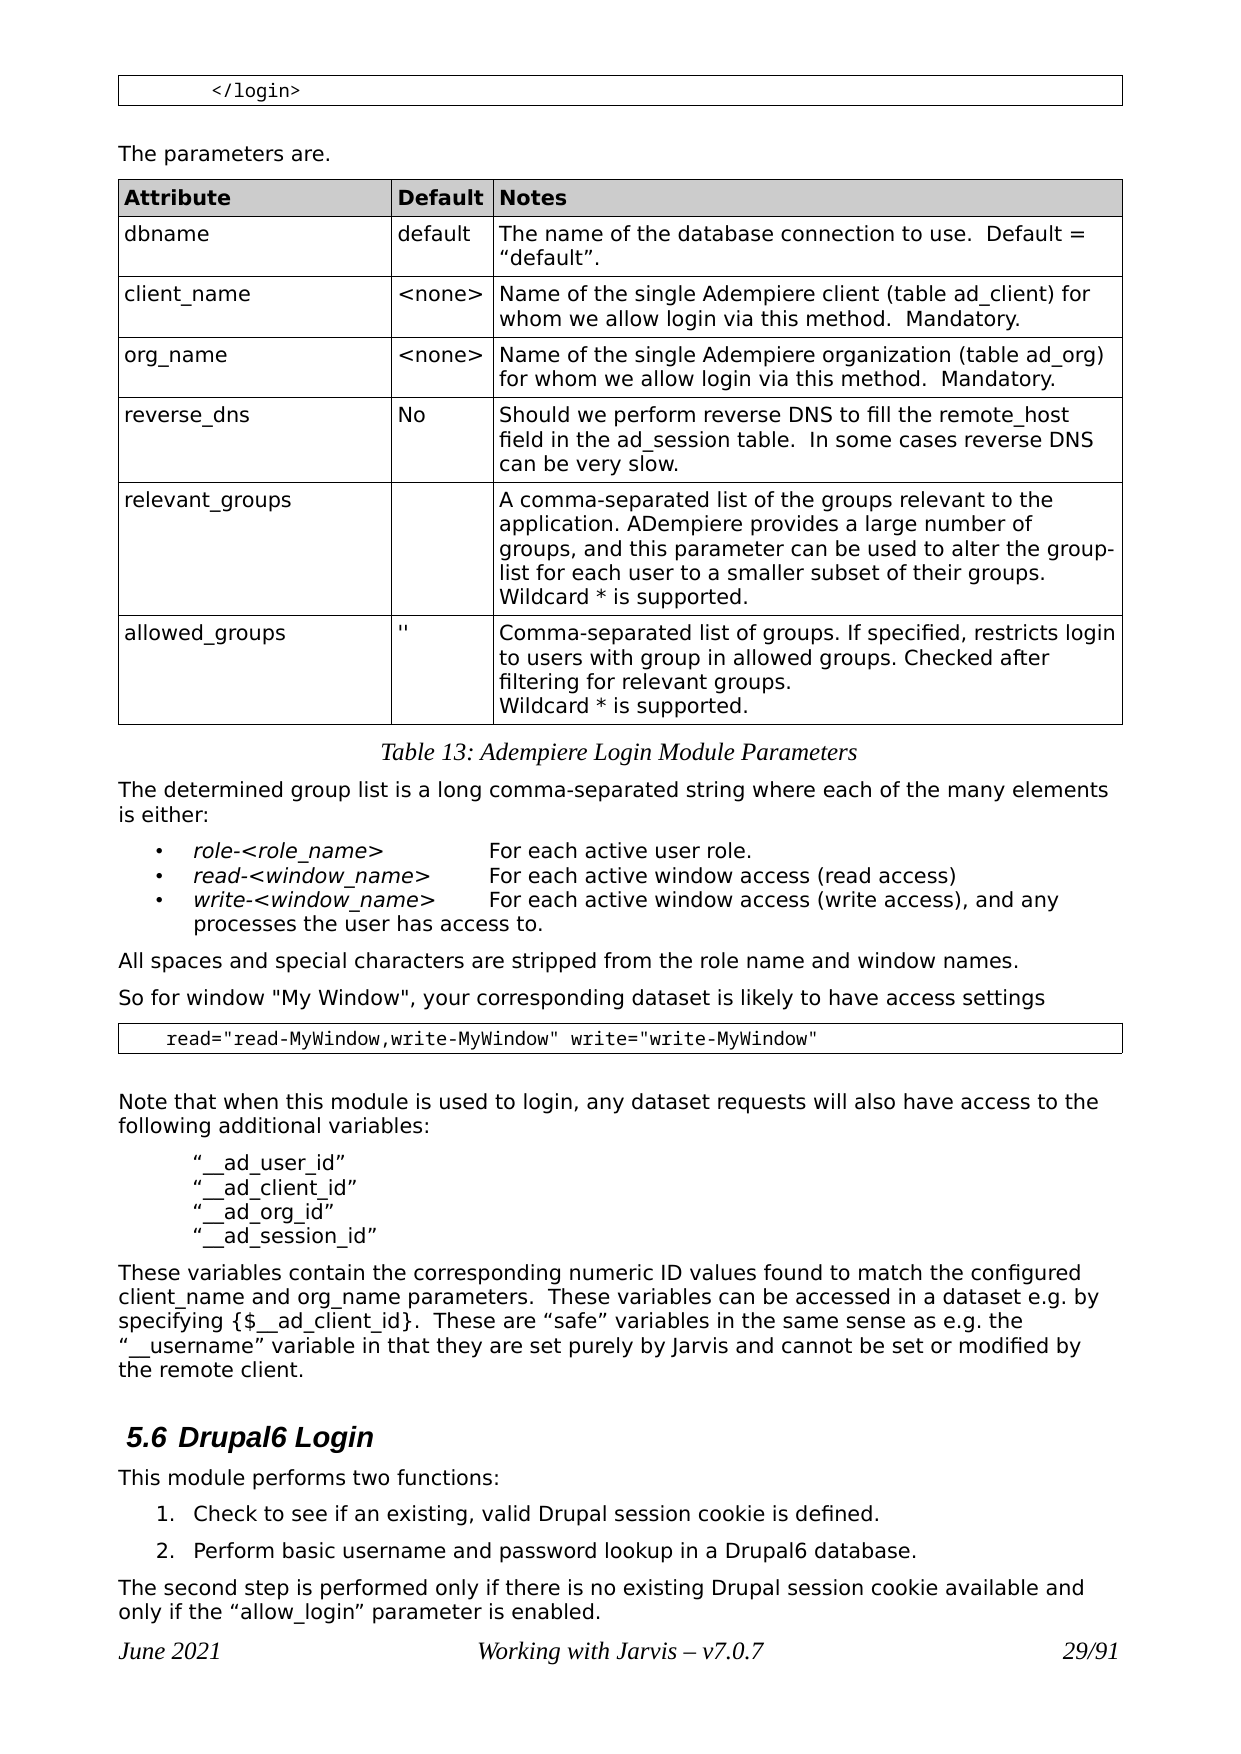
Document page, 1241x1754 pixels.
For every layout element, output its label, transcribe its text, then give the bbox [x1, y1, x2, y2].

table_cell Should we perform reverse DNS to fill the remote_host field in the ad_session table. In some cases reverse DNS can be very slow. [494, 398, 1122, 482]
table_cell '' [392, 616, 493, 724]
table_cell Name of the single Adempiere organization (table ad_org) for whom we allow login via this method. Mandatory. [494, 338, 1122, 397]
table_cell <none> [392, 338, 493, 397]
table_cell allowed_groups [119, 616, 391, 724]
table_header Notes [494, 180, 1122, 216]
text All spaces and special characters are stripped from the role name and window names. [118, 949, 1122, 973]
table_cell dbname [119, 217, 391, 276]
text The second step is performed only if there is no existing Drupal session cookie available and only if the “allow_login” parameter is enabled. [118, 1576, 1122, 1624]
text Note that when this module is used to login, any dataset requests will also have access to the following additional variables: [118, 1090, 1122, 1139]
table_cell The name of the database connection to use. Default = “default”. [494, 217, 1122, 276]
table_cell A comma-separated list of the groups relevant to the application. ADempiere provides a large number of groups, and this parameter can be used to alter the group-list for each user to a smaller subset of their groups. Wildcard * is supported. [494, 483, 1122, 615]
table_cell org_name [119, 338, 391, 397]
table_header Attribute [119, 180, 391, 216]
table_cell [392, 483, 493, 615]
list Check to see if an existing, valid Drupal session cookie is defined. [156, 1502, 1122, 1527]
subtitle Drupal6 Login [118, 1420, 1122, 1453]
table_cell No [392, 398, 493, 482]
table_cell reverse_dns [119, 398, 391, 482]
text </login> [119, 76, 1122, 105]
text The parameters are. [118, 142, 1122, 167]
text “__ad_session_id” [118, 1224, 1122, 1248]
text read="read-MyWindow,write-MyWindow" write="write-MyWindow" [119, 1024, 1122, 1053]
table_header Default [392, 180, 493, 216]
table_cell <none> [392, 277, 493, 337]
text The determined group list is a long comma-separated string where each of the many elements is either: [118, 778, 1122, 827]
table_cell default [392, 217, 493, 276]
table_cell Name of the single Adempiere client (table ad_client) for whom we allow login via this method. Mandatory. [494, 277, 1122, 337]
table_cell relevant_groups [119, 483, 391, 615]
text This module performs two functions: [118, 1466, 1122, 1490]
text “__ad_user_id” “__ad_client_id” “__ad_org_id” [118, 1151, 1122, 1224]
list role-<role_name> For each active user role. [156, 839, 1122, 864]
text Table 13: Adempiere Login Module Parameters [118, 737, 1122, 766]
table_cell client_name [119, 277, 391, 337]
list write-<window_name> For each active window access (write access), and any processes the user has access to. [156, 888, 1122, 937]
list read-<window_name> For each active window access (read access) [156, 864, 1122, 888]
table_cell Comma-separated list of groups. If specified, restricts login to users with group in allowed groups. Checked after filtering for relevant groups. Wildcard * is supported. [494, 616, 1122, 724]
list Perform basic username and password lookup in a Drupal6 database. [156, 1539, 1122, 1563]
text So for window "My Window", your corresponding dataset is likely to have access settings [118, 986, 1122, 1010]
text These variables contain the corresponding numeric ID values found to match the configured client_name and org_name parameters. These variables can be accessed in a dataset e.g. by specifying {$__ad_client_id}. These are “safe” variables in the same sense as e.g. the “__username” variable in that they are set purely by Jarvis and cannot be set or modified by the remote client. [118, 1261, 1122, 1382]
